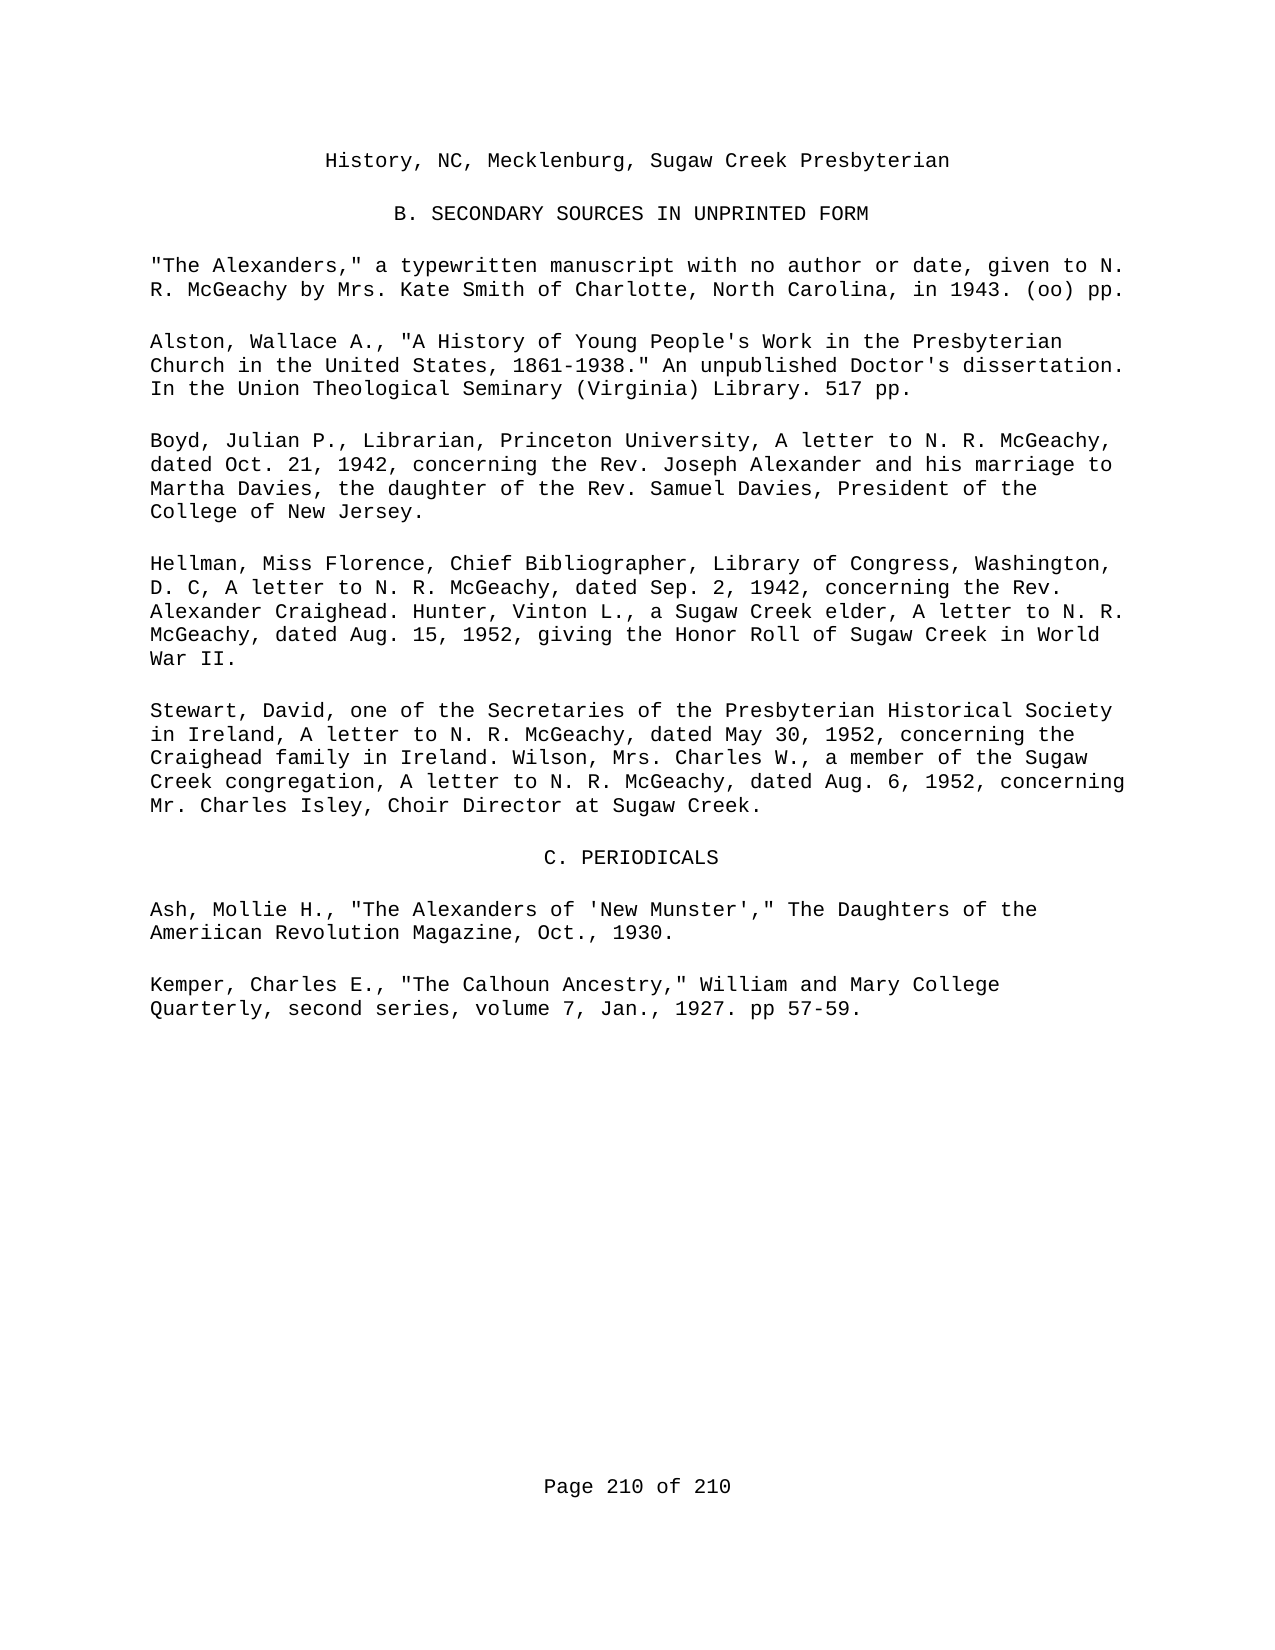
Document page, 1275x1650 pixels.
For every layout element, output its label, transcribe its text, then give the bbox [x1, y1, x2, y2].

text Stewart, David, one of the Secretaries of the Presbyterian Historical Society in Ireland, A letter to N. R. McGeachy, dated May 30, 1952, concerning the [150, 700, 1125, 747]
subtitle C. PERIODICALS [150, 847, 1125, 870]
text "The Alexanders," a typewritten manuscript with no author or date, given to N. R. McGeachy by Mrs. Kate Smith of Charlotte, North Carolina, in 1943. (oo) pp. [150, 255, 1125, 302]
text Alston, Wallace A., "A History of Young People's Work in the Presbyterian Church in the United States, 1861-1938." An unpublished Doctor's dissertation. In the Union Theological Seminary (Virginia) Library. 517 pp. [150, 331, 1125, 402]
text Craighead family in Ireland. Wilson, Mrs. Charles W., a member of the Sugaw Creek congregation, A letter to N. R. McGeachy, dated Aug. 6, 1952, concerning Mr. Charles Isley, Choir Director at Sugaw Creek. [150, 747, 1125, 818]
text Ash, Mollie H., "The Alexanders of 'New Munster'," The Daughters of the Ameriican Revolution Magazine, Oct., 1930. [150, 899, 1125, 946]
text D. C, A letter to N. R. McGeachy, dated Sep. 2, 1942, concerning the Rev. Alexander Craighead. Hunter, Vinton L., a Sugaw Creek elder, A letter to N. R. McGeachy, dated Aug. 15, 1952, giving the Honor Roll of Sugaw Creek in World War II. [150, 577, 1125, 672]
text Boyd, Julian P., Librarian, Princeton University, A letter to N. R. McGeachy, dated Oct. 21, 1942, concerning the Rev. Joseph Alexander and his marriage to Martha Davies, the daughter of the Rev. Samuel Davies, President of the College of New Jersey. [150, 430, 1125, 525]
text Kemper, Charles E., "The Calhoun Ancestry," William and Mary College Quarterly, second series, volume 7, Jan., 1927. pp 57-59. [150, 974, 1125, 1022]
subtitle B. SECONDARY SOURCES IN UNPRINTED FORM [150, 203, 1125, 227]
text Hellman, Miss Florence, Chief Bibliographer, Library of Congress, Washington, [150, 553, 1125, 577]
